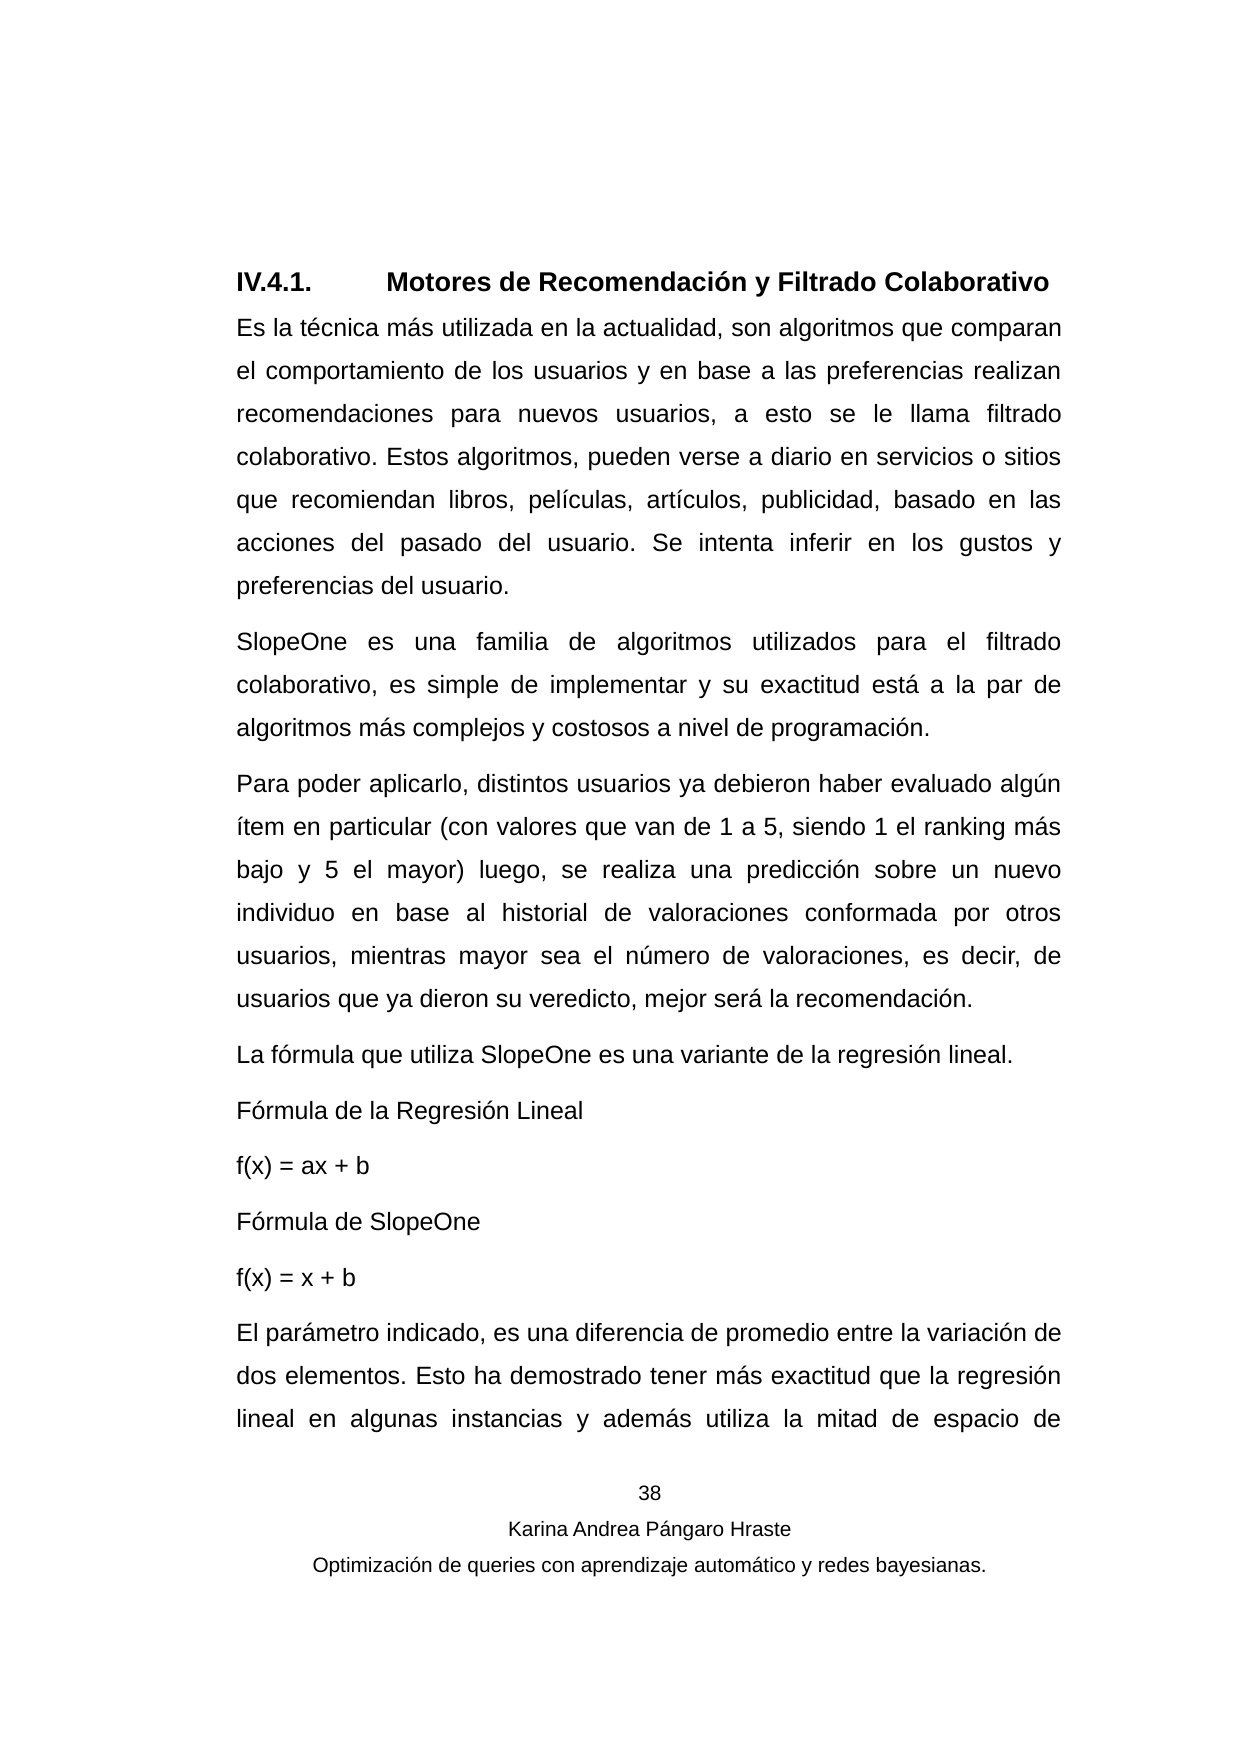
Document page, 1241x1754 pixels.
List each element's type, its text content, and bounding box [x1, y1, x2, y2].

text El parámetro indicado, es una diferencia de promedio entre la variación de dos elementos. Esto ha demostrado tener más exactitud que la regresión lineal en algunas instancias y además utiliza la mitad de espacio de [236, 1318, 1063, 1433]
text Para poder aplicarlo, distintos usuarios ya debieron haber evaluado algún ítem en particular (con valores que van de 1 a 5, siendo 1 el ranking más bajo y 5 el mayor) luego, se realiza una predicción sobre un nuevo individuo en base al historial de valoraciones conformada por otros usuarios, mientras mayor sea el número de valoraciones, es decir, de usuarios que ya dieron su veredicto, mejor será la recomendación. [236, 769, 1063, 1013]
subtitle Motores de Recomendación y Filtrado Colaborativo [236, 266, 1063, 297]
text SlopeOne es una familia de algoritmos utilizados para el filtrado colaborativo, es simple de implementar y su exactitud está a la par de algoritmos más complejos y costosos a nivel de programación. [236, 627, 1063, 742]
text Fórmula de la Regresión Lineal [236, 1096, 1063, 1124]
text La fórmula que utiliza SlopeOne es una variante de la regresión lineal. [236, 1040, 1063, 1069]
text Fórmula de SlopeOne [236, 1207, 1063, 1236]
text f(x) = ax + b [236, 1151, 1063, 1180]
text f(x) = x + b [236, 1263, 1063, 1291]
text Es la técnica más utilizada en la actualidad, son algoritmos que comparan el comportamiento de los usuarios y en base a las preferencias realizan recomendaciones para nuevos usuarios, a esto se le llama filtrado colaborativo. Estos algoritmos, pueden verse a diario en servicios o sitios que recomiendan libros, películas, artículos, publicidad, basado en las acciones del pasado del usuario. Se intenta inferir en los gustos y preferencias del usuario. [236, 313, 1063, 600]
